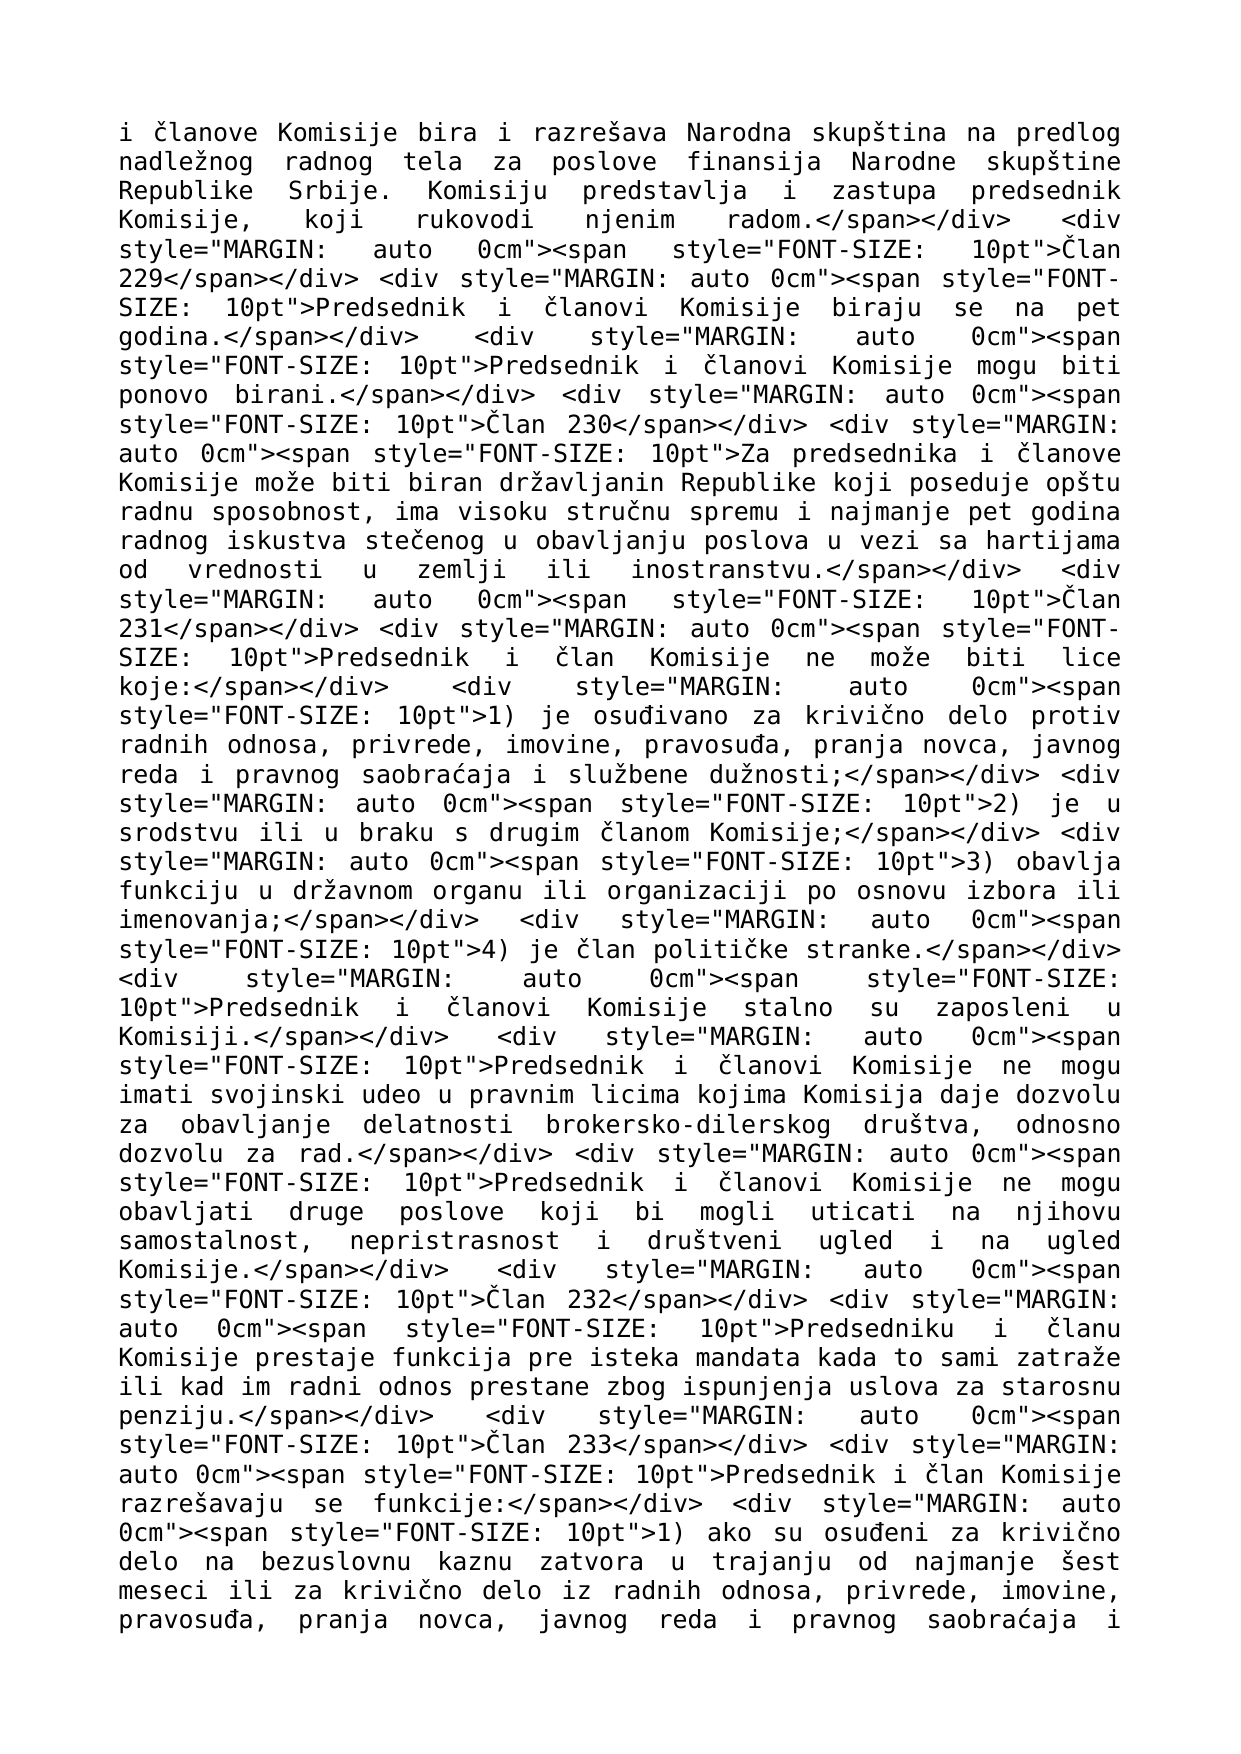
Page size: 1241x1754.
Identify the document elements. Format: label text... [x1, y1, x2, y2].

text i članove Komisije bira i razrešava Narodna skupština na predlog nadležnog radnog tela za poslove finansija Narodne skupštine Republike Srbije. Komisiju predstavlja i zastupa predsednik Komisije, koji rukovodi njenim radom.</span></div> <div style="MARGIN: auto 0cm"><span style="FONT-SIZE: 10pt">Član 229</span></div> <div style="MARGIN: auto 0cm"><span style="FONT-SIZE: 10pt">Predsednik i članovi Komisije biraju se na pet godina.</span></div> <div style="MARGIN: auto 0cm"><span style="FONT-SIZE: 10pt">Predsednik i članovi Komisije mogu biti ponovo birani.</span></div> <div style="MARGIN: auto 0cm"><span style="FONT-SIZE: 10pt">Član 230</span></div> <div style="MARGIN: auto 0cm"><span style="FONT-SIZE: 10pt">Za predsednika i članove Komisije može biti biran državljanin Republike koji poseduje opštu radnu sposobnost, ima visoku stručnu spremu i najmanje pet godina radnog iskustva stečenog u obavljanju poslova u vezi sa hartijama od vrednosti u zemlji ili inostranstvu.</span></div> <div style="MARGIN: auto 0cm"><span style="FONT-SIZE: 10pt">Član 231</span></div> <div style="MARGIN: auto 0cm"><span style="FONT-SIZE: 10pt">Predsednik i član Komisije ne može biti lice koje:</span></div> <div style="MARGIN: auto 0cm"><span style="FONT-SIZE: 10pt">1) je osuđivano za krivično delo protiv radnih odnosa, privrede, imovine, pravosuđa, pranja novca, javnog reda i pravnog saobraćaja i službene dužnosti;</span></div> <div style="MARGIN: auto 0cm"><span style="FONT-SIZE: 10pt">2) je u srodstvu ili u braku s drugim članom Komisije;</span></div> <div style="MARGIN: auto 0cm"><span style="FONT-SIZE: 10pt">3) obavlja funkciju u državnom organu ili organizaciji po osnovu izbora ili imenovanja;</span></div> <div style="MARGIN: auto 0cm"><span style="FONT-SIZE: 10pt">4) je član političke stranke.</span></div> <div style="MARGIN: auto 0cm"><span style="FONT-SIZE: 10pt">Predsednik i članovi Komisije stalno su zaposleni u Komisiji.</span></div> <div style="MARGIN: auto 0cm"><span style="FONT-SIZE: 10pt">Predsednik i članovi Komisije ne mogu imati svojinski udeo u pravnim licima kojima Komisija daje dozvolu za obavljanje delatnosti brokersko-dilerskog društva, odnosno dozvolu za rad.</span></div> <div style="MARGIN: auto 0cm"><span style="FONT-SIZE: 10pt">Predsednik i članovi Komisije ne mogu obavljati druge poslove koji bi mogli uticati na njihovu samostalnost, nepristrasnost i društveni ugled i na ugled Komisije.</span></div> <div style="MARGIN: auto 0cm"><span style="FONT-SIZE: 10pt">Član 232</span></div> <div style="MARGIN: auto 0cm"><span style="FONT-SIZE: 10pt">Predsedniku i članu Komisije prestaje funkcija pre isteka mandata kada to sami zatraže ili kad im radni odnos prestane zbog ispunjenja uslova za starosnu penziju.</span></div> <div style="MARGIN: auto 0cm"><span style="FONT-SIZE: 10pt">Član 233</span></div> <div style="MARGIN: auto 0cm"><span style="FONT-SIZE: 10pt">Predsednik i član Komisije razrešavaju se funkcije:</span></div> <div style="MARGIN: auto 0cm"><span style="FONT-SIZE: 10pt">1) ako su osuđeni za krivično delo na bezuslovnu kaznu zatvora u trajanju od najmanje šest meseci ili za krivično delo iz radnih odnosa, privrede, imovine, pravosuđa, pranja novca, javnog reda i pravnog saobraćaja i [118, 118, 1122, 1635]
